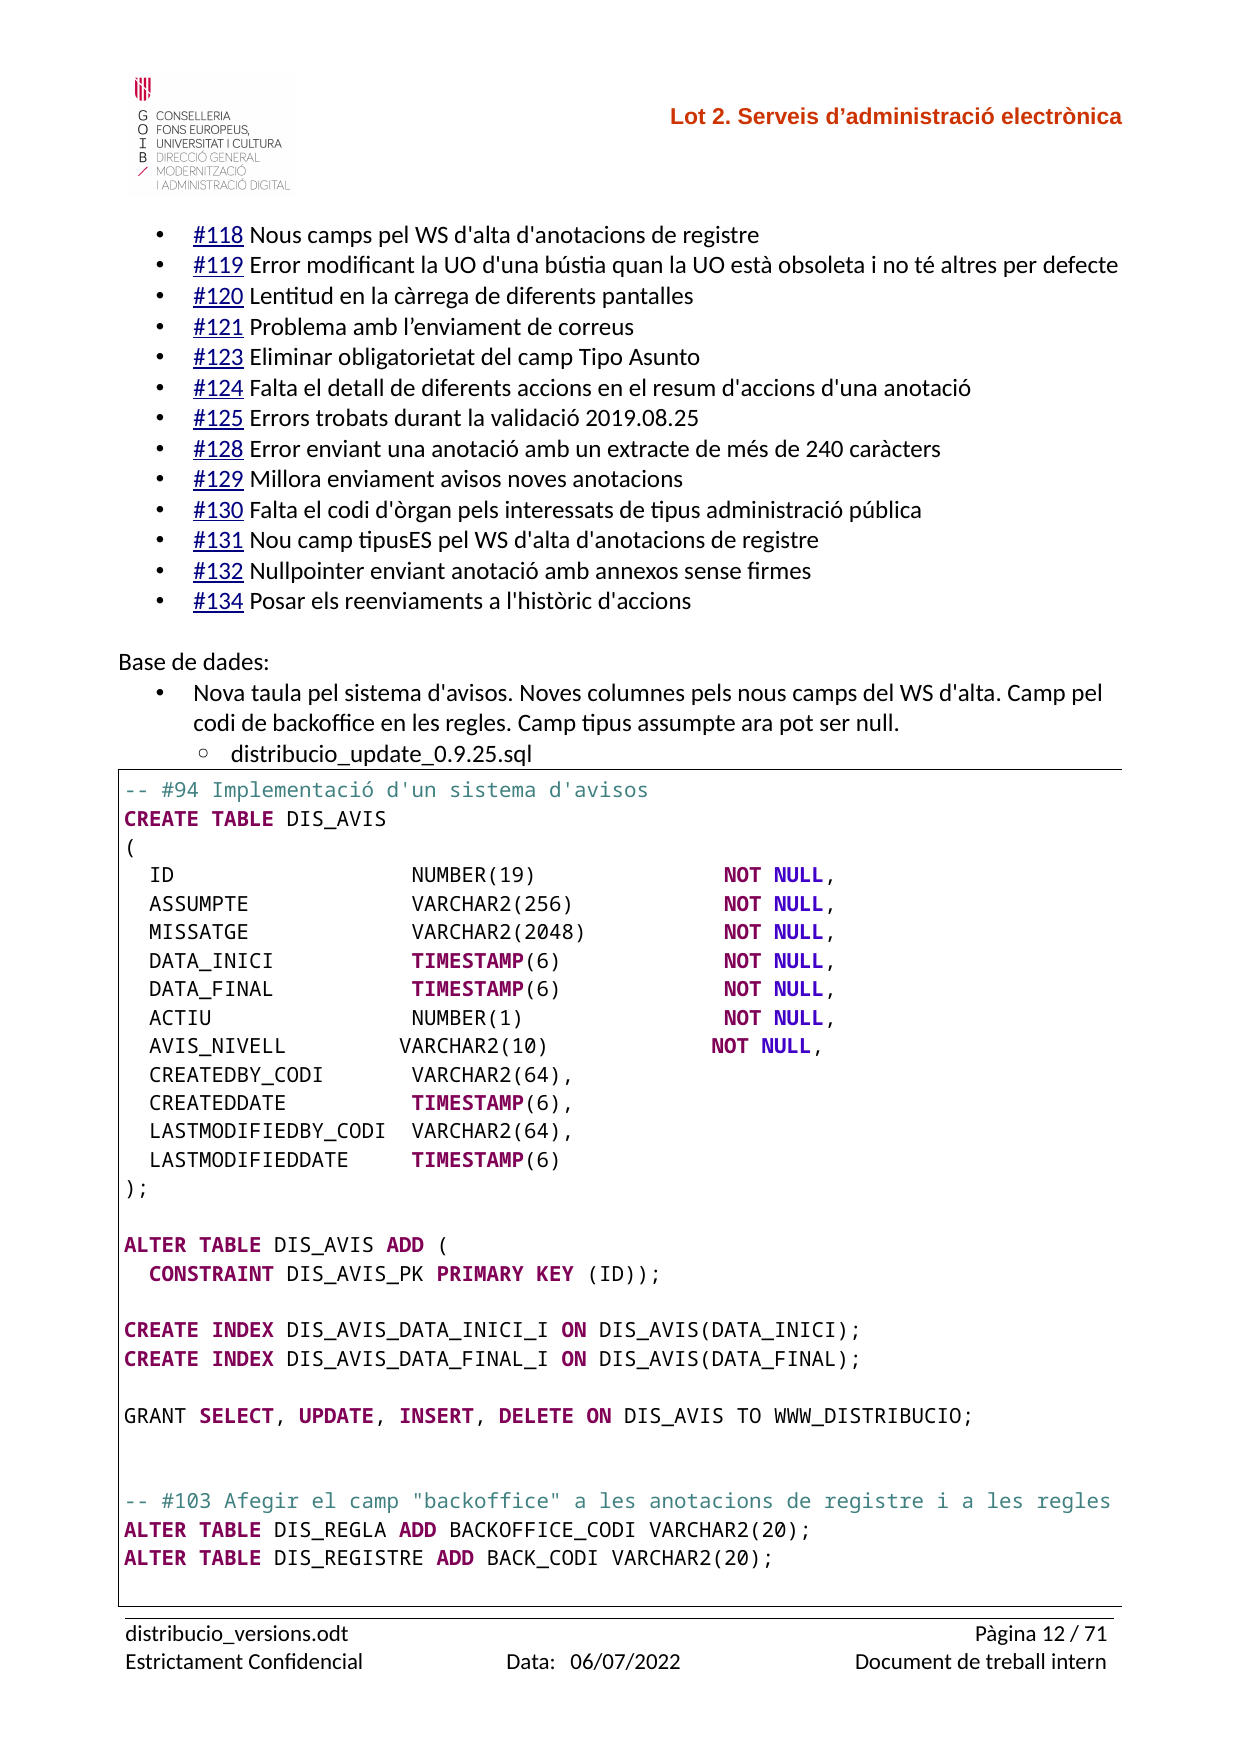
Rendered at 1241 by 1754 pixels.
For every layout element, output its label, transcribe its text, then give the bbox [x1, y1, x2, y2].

list #123 Eliminar obligatorietat del camp Tipo Asunto [156, 341, 1122, 372]
list Nova taula pel sistema d'avisos. Noves columnes pels nous camps del WS d'alta. Camp pel codi de backoffice en les regles. Camp tipus assumpte ara pot ser null. [156, 677, 1122, 738]
list #124 Falta el detall de diferents accions en el resum d'accions d'una anotació [156, 372, 1122, 402]
list #131 Nou camp tipusES pel WS d'alta d'anotacions de registre [156, 524, 1122, 555]
list #125 Errors trobats durant la validació 2019.08.25 [156, 402, 1122, 433]
text Base de dades: [118, 646, 1122, 677]
list #129 Millora enviament avisos noves anotacions [156, 463, 1122, 494]
list #130 Falta el codi d'òrgan pels interessats de tipus administració pública [156, 494, 1122, 524]
list distribucio_update_0.9.25.sql [193, 738, 1122, 768]
picture [126, 70, 299, 197]
list #120 Lentitud en la càrrega de diferents pantalles [156, 280, 1122, 311]
table_header -- #94 Implementació d'un sistema d'avisos CREATE TABLE DIS_AVIS ( ID NUMBER(19) NOT NULL, ASSUMPTE VARCHAR2(256) NOT NULL, MISSATGE VARCHAR2(2048) NOT NULL, DATA_INICI TIMESTAMP(6) NOT NULL, DATA_FINAL TIMESTAMP(6) NOT NULL, ACTIU NUMBER(1) NOT NULL, AVIS_NIVELL VARCHAR2(10) NOT NULL, CREATEDBY_CODI VARCHAR2(64), CREATEDDATE TIMESTAMP(6), LASTMODIFIEDBY_CODI VARCHAR2(64), LASTMODIFIEDDATE TIMESTAMP(6) ); ALTER TABLE DIS_AVIS ADD ( CONSTRAINT DIS_AVIS_PK PRIMARY KEY (ID)); CREATE INDEX DIS_AVIS_DATA_INICI_I ON DIS_AVIS(DATA_INICI); CREATE INDEX DIS_AVIS_DATA_FINAL_I ON DIS_AVIS(DATA_FINAL); GRANT SELECT, UPDATE, INSERT, DELETE ON DIS_AVIS TO WWW_DISTRIBUCIO; -- #103 Afegir el camp "backoffice" a les anotacions de registre i a les regles ALTER TABLE DIS_REGLA ADD BACKOFFICE_CODI VARCHAR2(20); ALTER TABLE DIS_REGISTRE ADD BACK_CODI VARCHAR2(20); [119, 770, 1122, 1606]
list #134 Posar els reenviaments a l'històric d'accions [156, 585, 1122, 616]
list #128 Error enviant una anotació amb un extracte de més de 240 caràcters [156, 433, 1122, 463]
list #121 Problema amb l’enviament de correus [156, 311, 1122, 341]
list #132 Nullpointer enviant anotació amb annexos sense firmes [156, 555, 1122, 585]
list #118 Nous camps pel WS d'alta d'anotacions de registre [156, 219, 1122, 250]
list #119 Error modificant la UO d'una bústia quan la UO està obsoleta i no té altres per defecte [156, 250, 1122, 280]
